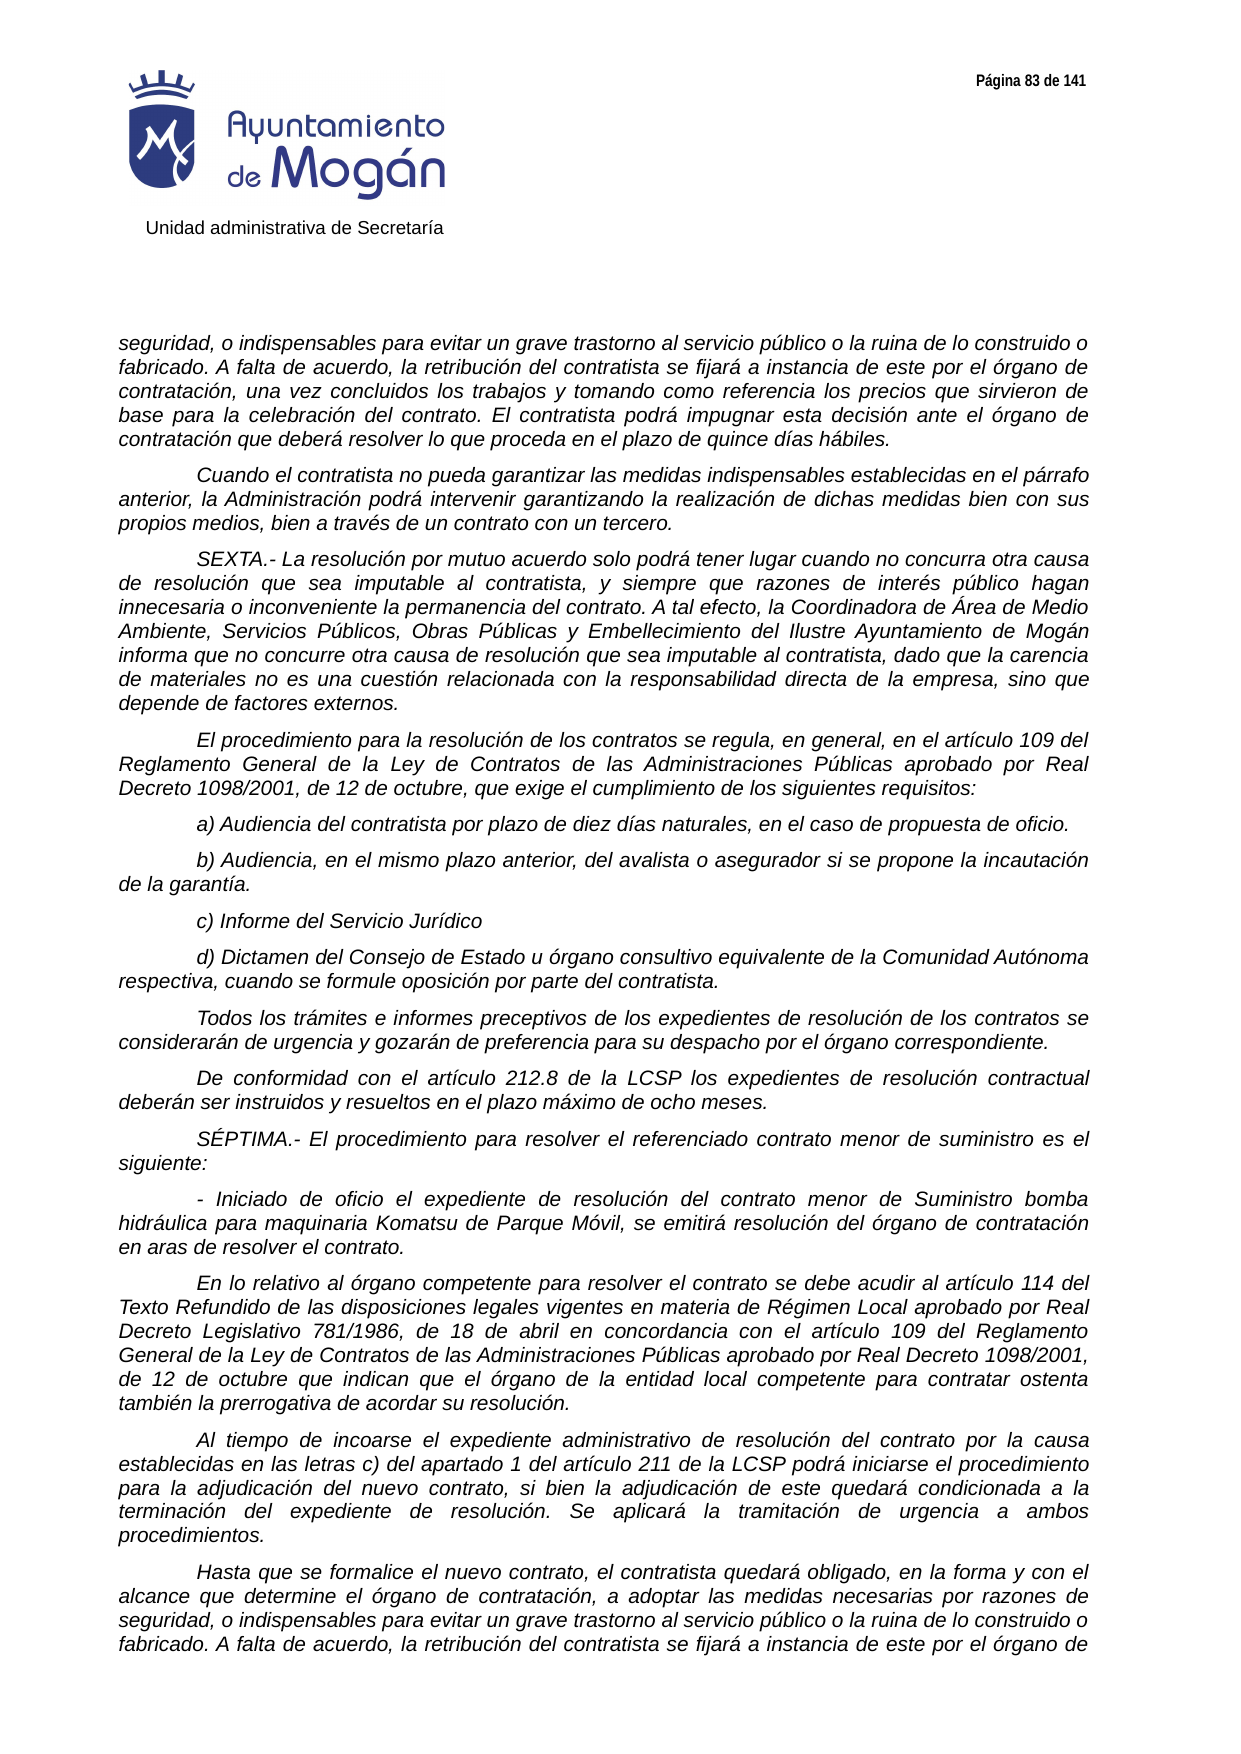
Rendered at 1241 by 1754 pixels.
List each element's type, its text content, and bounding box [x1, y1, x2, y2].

text SÉPTIMA.- El procedimiento para resolver el referenciado contrato menor de suministro es el siguiente: [118, 1126, 1092, 1174]
text Al tiempo de incoarse el expediente administrativo de resolución del contrato por la causa establecidas en las letras c) del apartado 1 del artículo 211 de la LCSP podrá iniciarse el procedimiento para la adjudicación del nuevo contrato, si bien la adjudicación de este quedará condicionada a la terminación del expediente de resolución. Se aplicará la tramitación de urgencia a ambos procedimientos. [118, 1427, 1092, 1547]
text d) Dictamen del Consejo de Estado u órgano consultivo equivalente de la Comunidad Autónoma respectiva, cuando se formule oposición por parte del contratista. [118, 945, 1092, 993]
text b) Audiencia, en el mismo plazo anterior, del avalista o asegurador si se propone la incautación de la garantía. [118, 848, 1092, 896]
text Cuando el contratista no pueda garantizar las medidas indispensables establecidas en el párrafo anterior, la Administración podrá intervenir garantizando la realización de dichas medidas bien con sus propios medios, bien a través de un contrato con un tercero. [118, 463, 1092, 535]
text seguridad, o indispensables para evitar un grave trastorno al servicio público o la ruina de lo construido o fabricado. A falta de acuerdo, la retribución del contratista se fijará a instancia de este por el órgano de contratación, una vez concluidos los trabajos y tomando como referencia los precios que sirvieron de base para la celebración del contrato. El contratista podrá impugnar esta decisión ante el órgano de contratación que deberá resolver lo que proceda en el plazo de quince días hábiles. [118, 331, 1092, 450]
text En lo relativo al órgano competente para resolver el contrato se debe acudir al artículo 114 del Texto Refundido de las disposiciones legales vigentes en materia de Régimen Local aprobado por Real Decreto Legislativo 781/1986, de 18 de abril en concordancia con el artículo 109 del Reglamento General de la Ley de Contratos de las Administraciones Públicas aprobado por Real Decreto 1098/2001, de 12 de octubre que indican que el órgano de la entidad local competente para contratar ostenta también la prerrogativa de acordar su resolución. [118, 1271, 1092, 1415]
text Hasta que se formalice el nuevo contrato, el contratista quedará obligado, en la forma y con el alcance que determine el órgano de contratación, a adoptar las medidas necesarias por razones de seguridad, o indispensables para evitar un grave trastorno al servicio público o la ruina de lo construido o fabricado. A falta de acuerdo, la retribución del contratista se fijará a instancia de este por el órgano de [118, 1560, 1092, 1656]
text SEXTA.- La resolución por mutuo acuerdo solo podrá tener lugar cuando no concurra otra causa de resolución que sea imputable al contratista, y siempre que razones de interés público hagan innecesaria o inconveniente la permanencia del contrato. A tal efecto, la Coordinadora de Área de Medio Ambiente, Servicios Públicos, Obras Públicas y Embellecimiento del Ilustre Ayuntamiento de Mogán informa que no concurre otra causa de resolución que sea imputable al contratista, dado que la carencia de materiales no es una cuestión relacionada con la responsabilidad directa de la empresa, sino que depende de factores externos. [118, 547, 1092, 715]
text - Iniciado de oficio el expediente de resolución del contrato menor de Suministro bomba hidráulica para maquinaria Komatsu de Parque Móvil, se emitirá resolución del órgano de contratación en aras de resolver el contrato. [118, 1187, 1092, 1259]
text El procedimiento para la resolución de los contratos se regula, en general, en el artículo 109 del Reglamento General de la Ley de Contratos de las Administraciones Públicas aprobado por Real Decreto 1098/2001, de 12 de octubre, que exige el cumplimiento de los siguientes requisitos: [118, 727, 1092, 799]
picture [128, 70, 445, 206]
text De conformidad con el artículo 212.8 de la LCSP los expedientes de resolución contractual deberán ser instruidos y resueltos en el plazo máximo de ocho meses. [118, 1066, 1092, 1114]
text Todos los trámites e informes preceptivos de los expedientes de resolución de los contratos se considerarán de urgencia y gozarán de preferencia para su despacho por el órgano correspondiente. [118, 1006, 1092, 1053]
text a) Audiencia del contratista por plazo de diez días naturales, en el caso de propuesta de oficio. [118, 812, 1092, 836]
text c) Informe del Servicio Jurídico [118, 909, 1092, 933]
